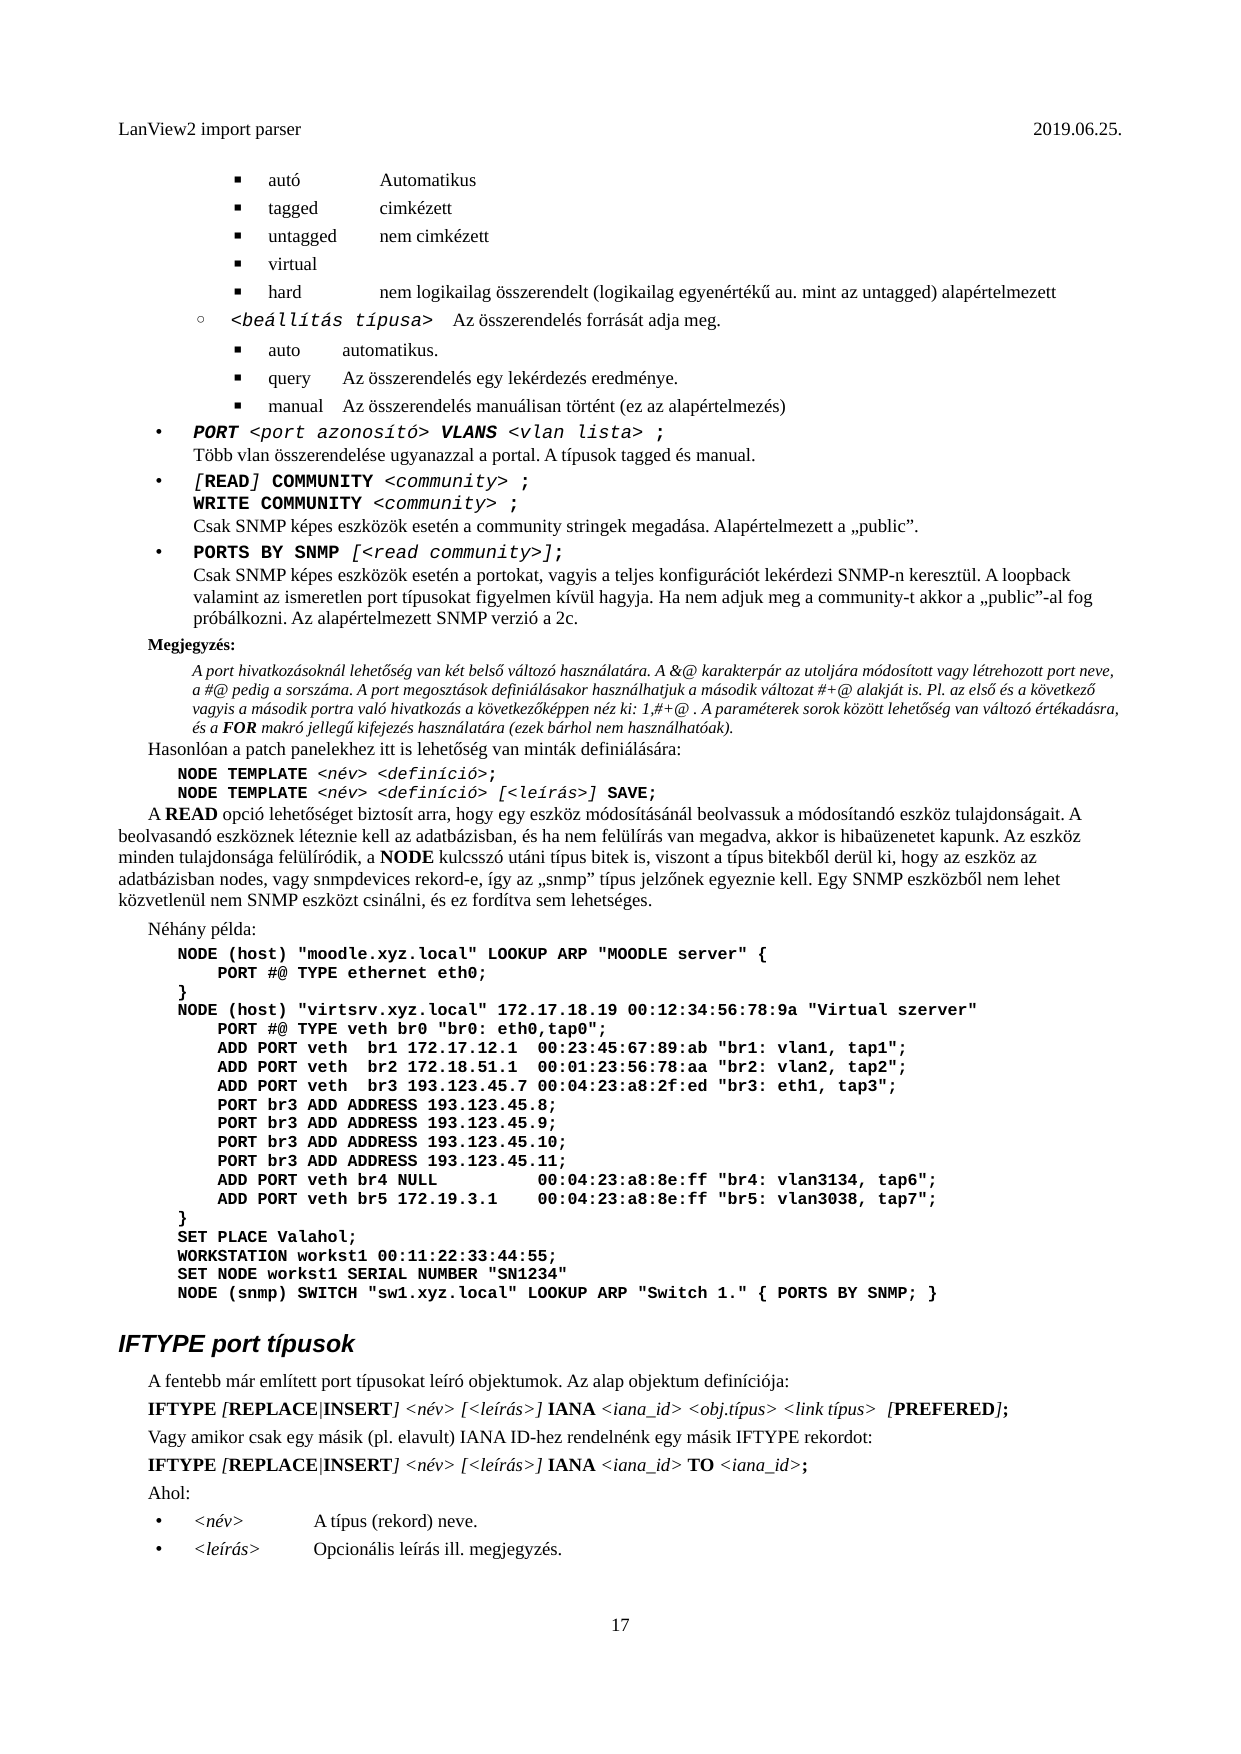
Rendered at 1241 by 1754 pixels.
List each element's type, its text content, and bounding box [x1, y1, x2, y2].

text Hasonlóan a patch panelekhez itt is lehetőség van minták definiálására: [118, 737, 1122, 759]
text NODE TEMPLATE <név> <definíció>; [177, 765, 1122, 784]
text A fentebb már említett port típusokat leíró objektumok. Az alap objektum definíciója: [118, 1370, 1122, 1391]
list auto automatikus. [231, 339, 1122, 360]
text IFTYPE [REPLACE|INSERT] <név> [<leírás>] IANA <iana_id> TO <iana_id>; [118, 1454, 1122, 1475]
text PORT br3 ADD ADDRESS 193.123.45.10; [177, 1134, 1122, 1153]
text Megjegyzés: [118, 635, 1122, 654]
list autó Automatikus [231, 169, 1122, 191]
text WORKSTATION workst1 00:11:22:33:44:55; [177, 1247, 1122, 1266]
list PORT <port azonosító> VLANS <vlan lista> ; Több vlan összerendelése ugyanazzal a portal. A típusok tagged és manual. [156, 423, 1122, 466]
text NODE (host) "moodle.xyz.local" LOOKUP ARP "MOODLE server" { [177, 945, 1122, 964]
text Vagy amikor csak egy másik (pl. elavult) IANA ID-hez rendelnénk egy másik IFTYPE rekordot: [118, 1426, 1122, 1447]
text ADD PORT veth br1 172.17.12.1 00:23:45:67:89:ab "br1: vlan1, tap1"; [177, 1040, 1122, 1058]
text } [177, 983, 1122, 1002]
list manual Az összerendelés manuálisan történt (ez az alapértelmezés) [231, 395, 1122, 416]
list query Az összerendelés egy lekérdezés eredménye. [231, 367, 1122, 388]
list hard nem logikailag összerendelt (logikailag egyenértékű au. mint az untagged) alapértelmezett [231, 281, 1122, 303]
list <leírás> Opcionális leírás ill. megjegyzés. [156, 1538, 1122, 1559]
text PORT br3 ADD ADDRESS 193.123.45.8; [177, 1096, 1122, 1115]
text NODE (host) "virtsrv.xyz.local" 172.17.18.19 00:12:34:56:78:9a "Virtual szerver" [177, 1002, 1122, 1021]
text A port hivatkozásoknál lehetőség van két belső változó használatára. A &@ karakterpár az utoljára módosított vagy létrehozott port neve, a #@ pedig a sorszáma. A port megosztások definiálásakor használhatjuk a második változat #+@ alakját is. Pl. az első és a következő vagyis a második portra való hivatkozás a következőképpen néz ki: 1,#+@ . A paraméterek sorok között lehetőség van változó értékadásra, és a FOR makró jellegű kifejezés használatára (ezek bárhol nem használhatóak). [192, 661, 1122, 737]
text A READ opció lehetőséget biztosít arra, hogy egy eszköz módosításánál beolvassuk a módosítandó eszköz tulajdonságait. A beolvasandó eszköznek léteznie kell az adatbázisban, és ha nem felülírás van megadva, akkor is hibaüzenetet kapunk. Az eszköz minden tulajdonsága felülíródik, a NODE kulcsszó utáni típus bitek is, viszont a típus bitekből derül ki, hogy az eszköz az adatbázisban nodes, vagy snmpdevices rekord-e, így az „snmp” típus jelzőnek egyeznie kell. Egy SNMP eszközből nem lehet közvetlenül nem SNMP eszközt csinálni, és ez fordítva sem lehetséges. [118, 803, 1122, 911]
list PORTS BY SNMP [<read community>]; Csak SNMP képes eszközök esetén a portokat, vagyis a teljes konfigurációt lekérdezi SNMP-n keresztül. A loopback valamint az ismeretlen port típusokat figyelmen kívül hagyja. Ha nem adjuk meg a community-t akkor a „public”-al fog próbálkozni. Az alapértelmezett SNMP verzió a 2c. [156, 543, 1122, 629]
text PORT #@ TYPE ethernet eth0; [177, 964, 1122, 983]
text PORT br3 ADD ADDRESS 193.123.45.11; [177, 1153, 1122, 1172]
text Ahol: [118, 1482, 1122, 1503]
text Néhány példa: [118, 917, 1122, 939]
list virtual [231, 253, 1122, 275]
text ADD PORT veth br4 NULL 00:04:23:a8:8e:ff "br4: vlan3134, tap6"; [177, 1172, 1122, 1191]
list <név> A típus (rekord) neve. [156, 1510, 1122, 1531]
text PORT br3 ADD ADDRESS 193.123.45.9; [177, 1115, 1122, 1134]
text ADD PORT veth br2 172.18.51.1 00:01:23:56:78:aa "br2: vlan2, tap2"; [177, 1058, 1122, 1077]
text ADD PORT veth br5 172.19.3.1 00:04:23:a8:8e:ff "br5: vlan3038, tap7"; [177, 1191, 1122, 1209]
text PORT #@ TYPE veth br0 "br0: eth0,tap0"; [177, 1021, 1122, 1040]
text SET NODE workst1 SERIAL NUMBER "SN1234" [177, 1266, 1122, 1285]
list <beállítás típusa> Az összerendelés forrását adja meg. [193, 309, 1122, 332]
text } [177, 1209, 1122, 1228]
text NODE TEMPLATE <név> <definíció> [<leírás>] SAVE; [177, 784, 1122, 803]
list tagged cimkézett [231, 197, 1122, 219]
text NODE (snmp) SWITCH "sw1.xyz.local" LOOKUP ARP "Switch 1." { PORTS BY SNMP; } [177, 1285, 1122, 1304]
list [READ] COMMUNITY <community> ; WRITE COMMUNITY <community> ; Csak SNMP képes eszközök esetén a community stringek megadása. Alapértelmezett a „public”. [156, 472, 1122, 536]
text SET PLACE Valahol; [177, 1228, 1122, 1247]
subtitle IFTYPE port típusok [118, 1329, 1122, 1357]
text IFTYPE [REPLACE|INSERT] <név> [<leírás>] IANA <iana_id> <obj.típus> <link típus> [PREFERED]; [118, 1398, 1122, 1419]
text ADD PORT veth br3 193.123.45.7 00:04:23:a8:2f:ed "br3: eth1, tap3"; [177, 1077, 1122, 1096]
list untagged nem cimkézett [231, 225, 1122, 247]
